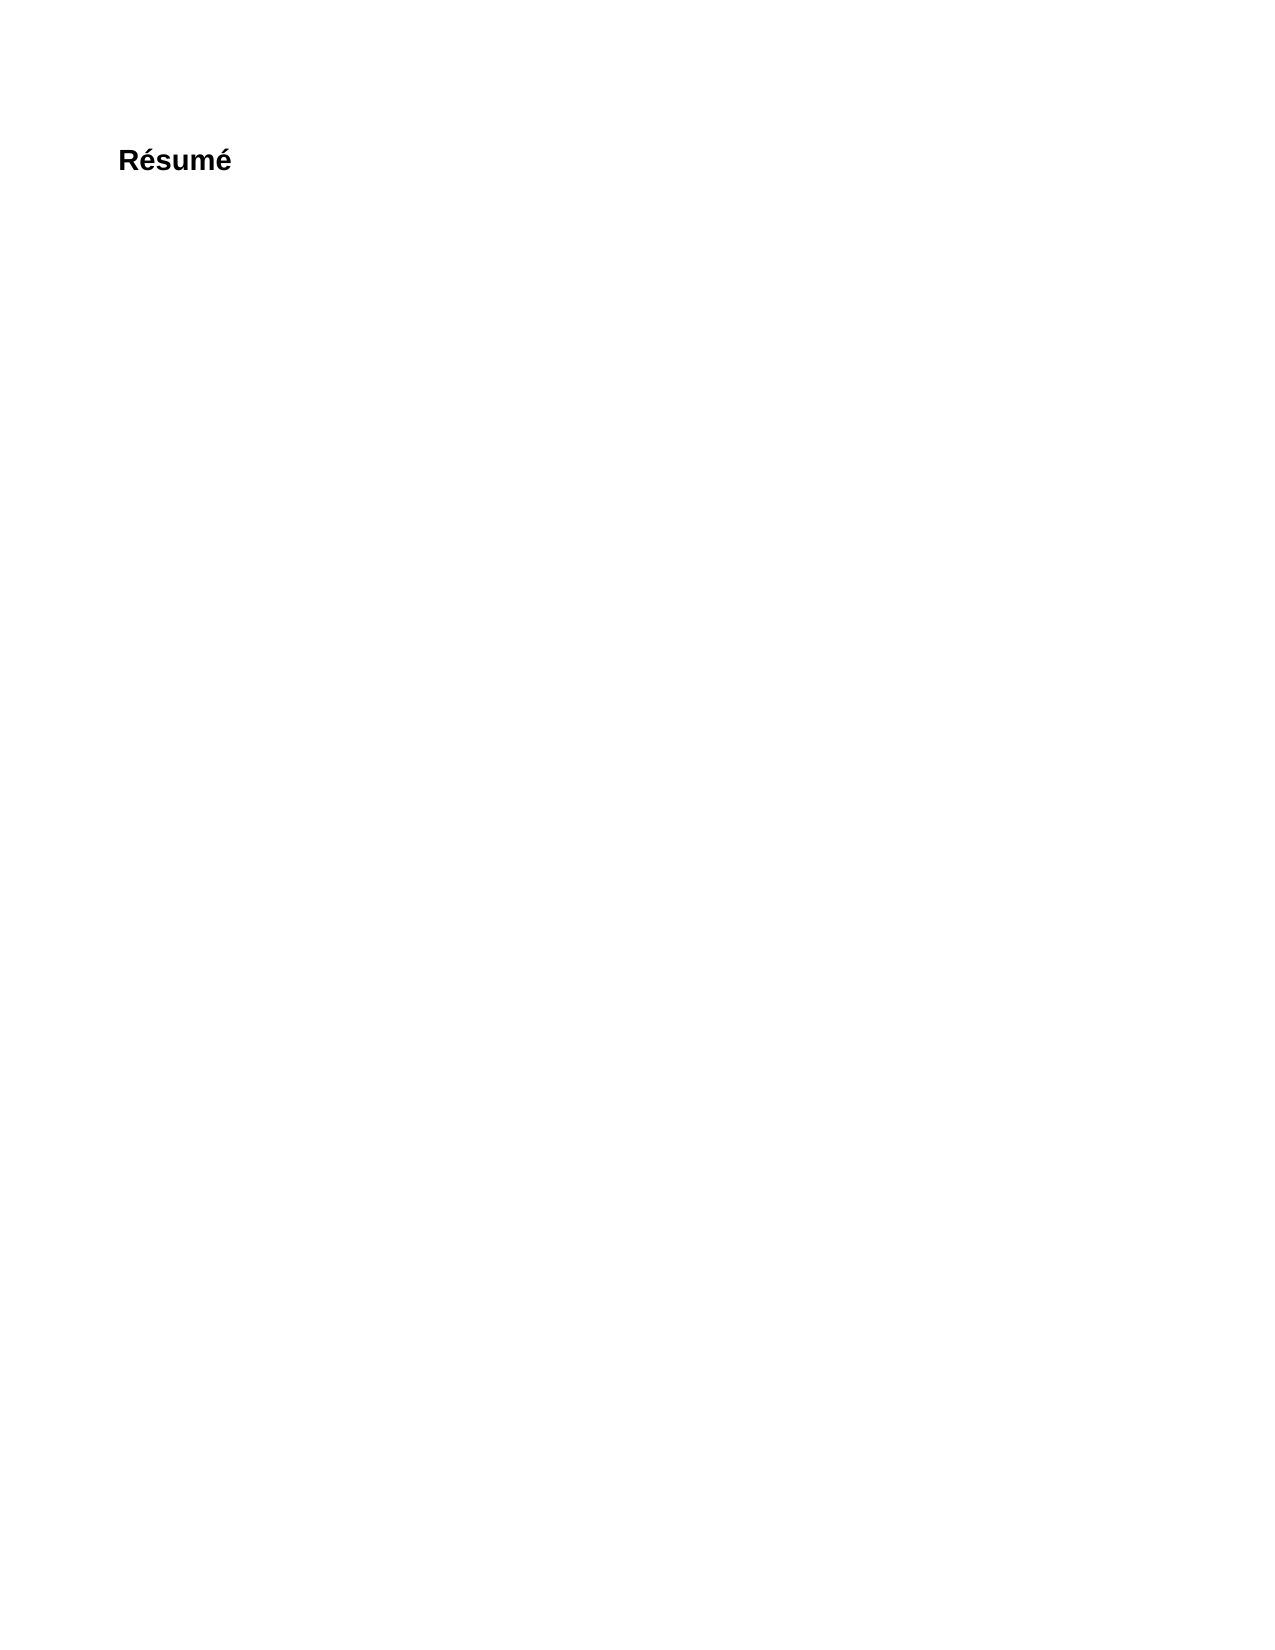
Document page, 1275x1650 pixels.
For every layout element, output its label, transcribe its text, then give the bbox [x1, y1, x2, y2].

subtitle Résumé [118, 143, 1157, 177]
